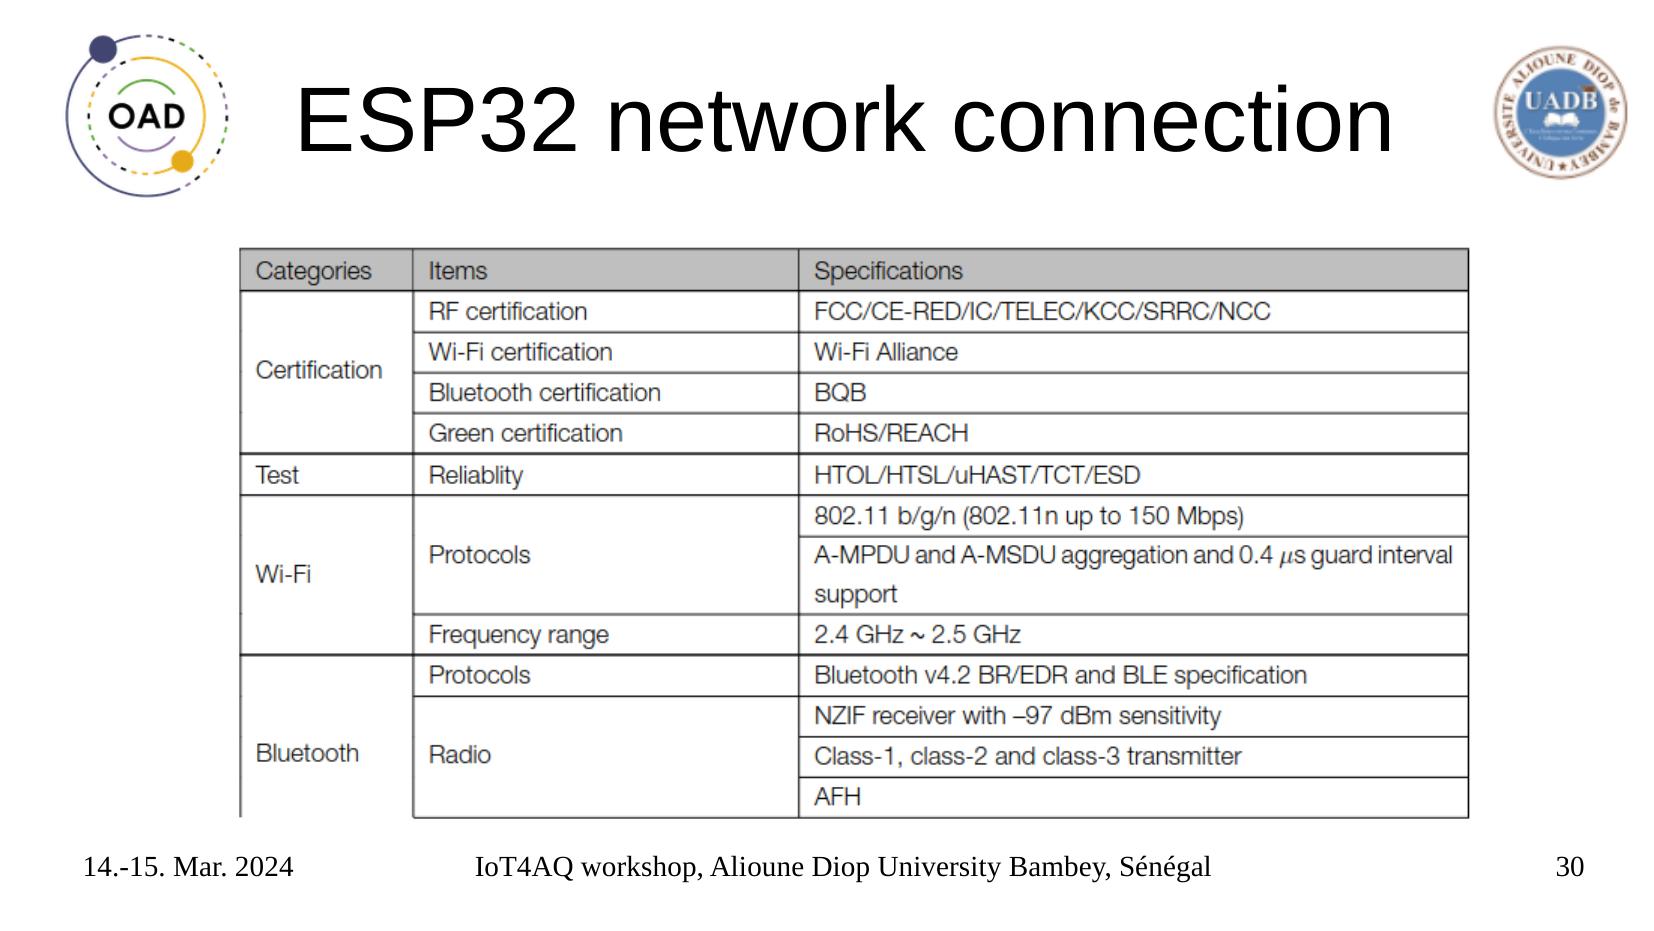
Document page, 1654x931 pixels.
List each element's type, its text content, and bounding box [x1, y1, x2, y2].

picture [217, 224, 1492, 826]
picture [1482, 37, 1641, 188]
picture [25, 20, 263, 218]
title ESP32 network connection [262, 37, 1430, 193]
